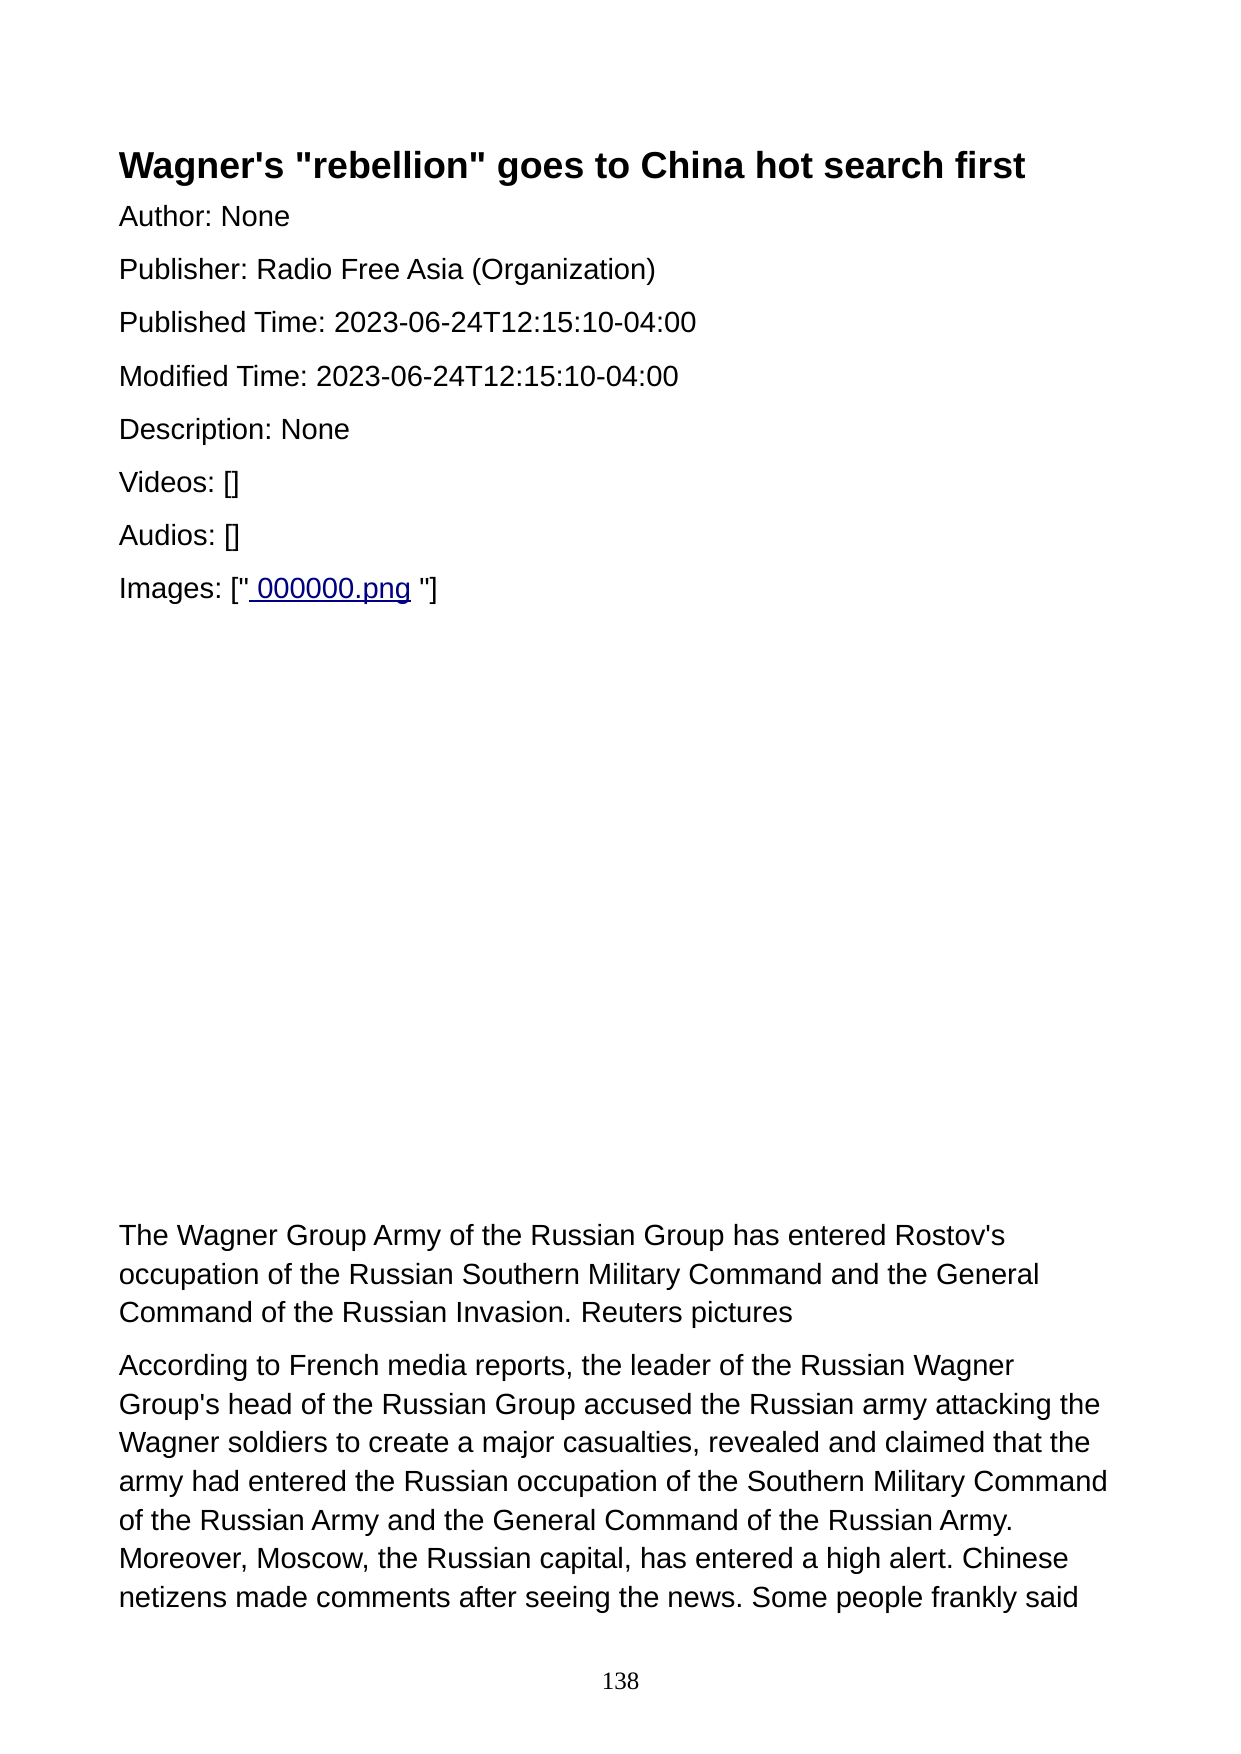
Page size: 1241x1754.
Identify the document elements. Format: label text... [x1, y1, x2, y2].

text Modified Time: 2023-06-24T12:15:10-04:00 [118, 358, 1122, 392]
text Description: None [118, 412, 1122, 445]
text Audios: [] [118, 518, 1122, 551]
text According to French media reports, the leader of the Russian Wagner Group's head of the Russian Group accused the Russian army attacking the Wagner soldiers to create a major casualties, revealed and claimed that the army had entered the Russian occupation of the Southern Military Command of the Russian Army and the General Command of the Russian Army. Moreover, Moscow, the Russian capital, has entered a high alert. Chinese netizens made comments after seeing the news. Some people frankly said [118, 1348, 1122, 1613]
text Videos: [] [118, 465, 1122, 498]
subtitle Wagner's "rebellion" goes to China hot search first [118, 143, 1122, 187]
text Publisher: Radio Free Asia (Organization) [118, 252, 1122, 286]
text Author: None [118, 199, 1122, 233]
text Published Time: 2023-06-24T12:15:10-04:00 [118, 305, 1122, 339]
text The Wagner Group Army of the Russian Group has entered Rostov's occupation of the Russian Southern Military Command and the General Command of the Russian Invasion. Reuters pictures [118, 624, 1122, 1329]
text Images: [" 000000.png "] [118, 571, 1122, 604]
